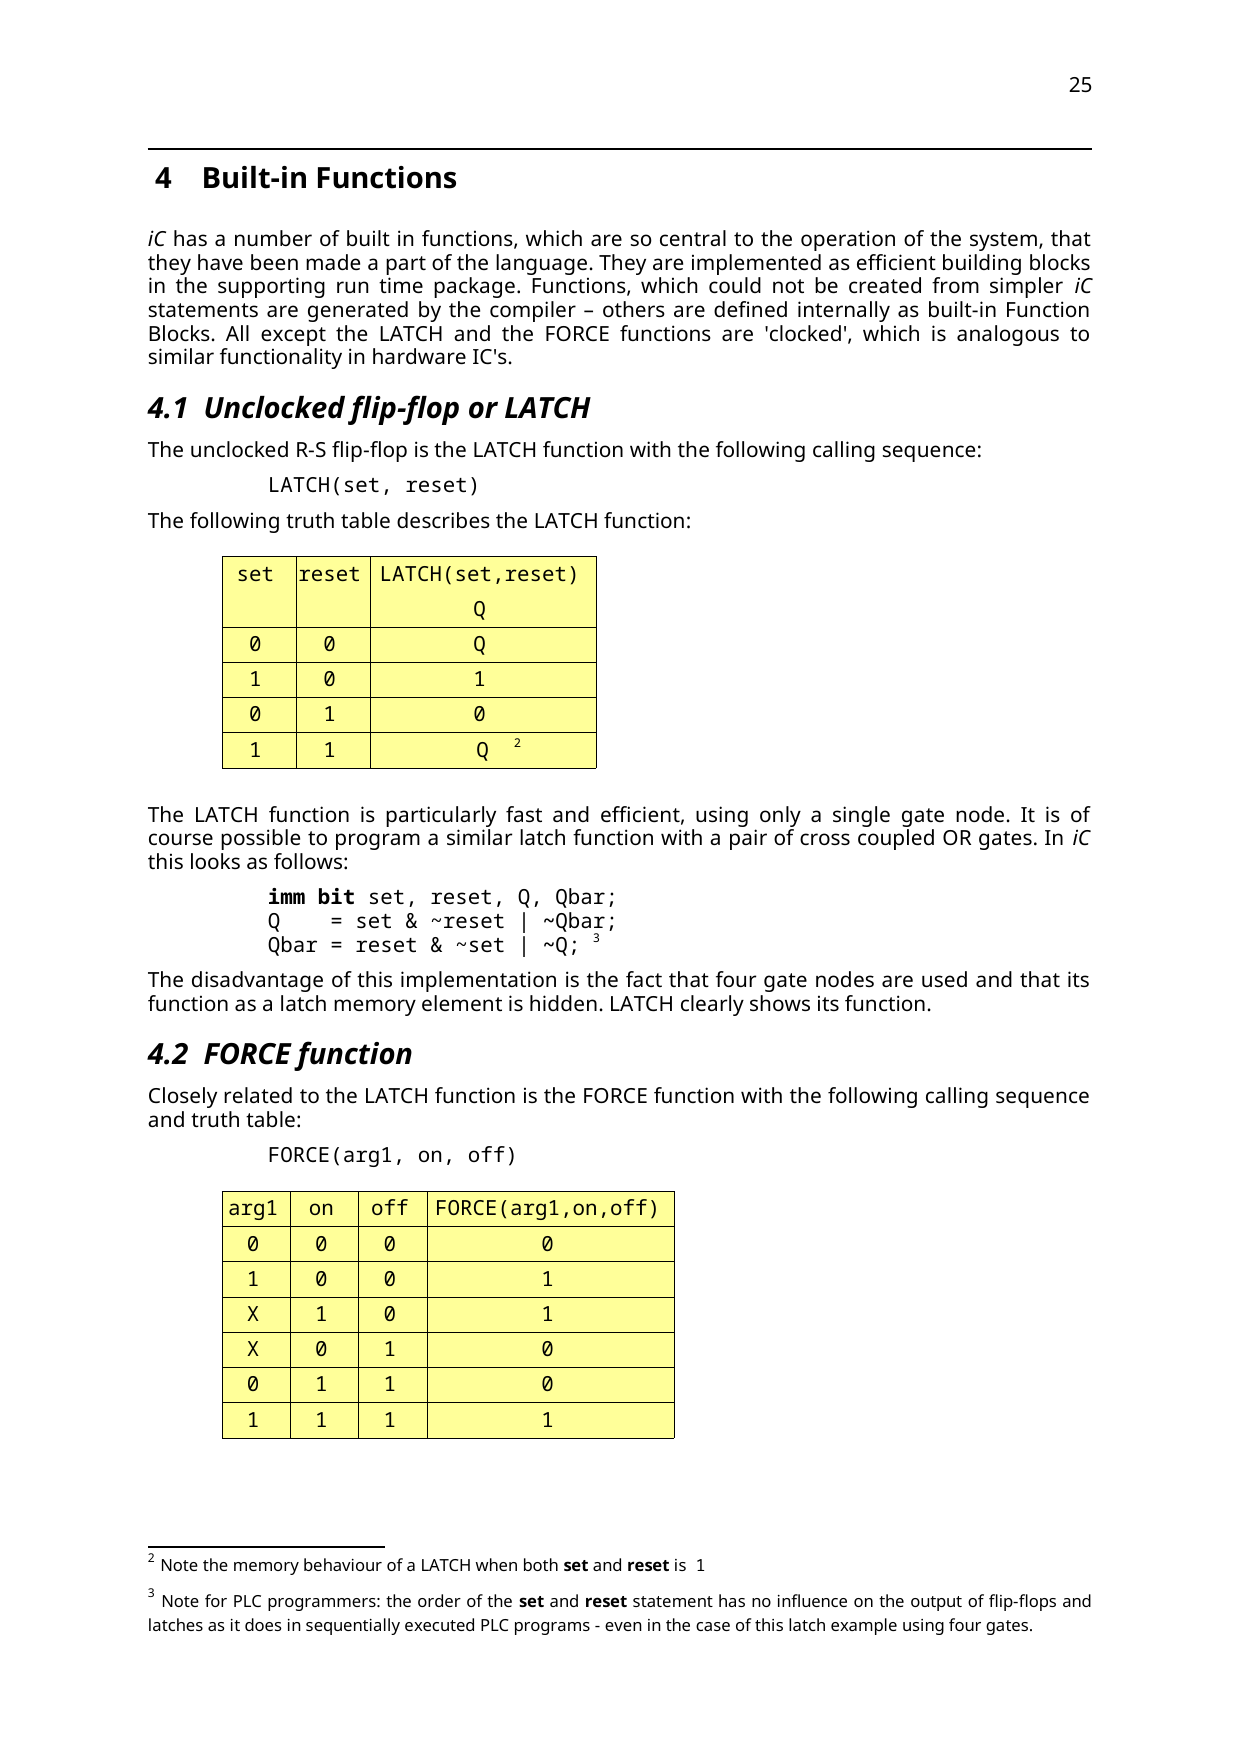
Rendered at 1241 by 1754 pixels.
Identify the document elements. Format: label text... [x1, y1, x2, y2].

text The disadvantage of this implementation is the fact that four gate nodes are used and that its function as a latch memory element is hidden. LATCH clearly shows its function. [148, 968, 1092, 1016]
table_cell 0 [359, 1298, 427, 1332]
text imm bit set, reset, Q, Qbar; Q = set & ~reset | ~Qbar; Qbar = reset & ~set | ~Q; [268, 886, 1092, 957]
text iC has a number of built in functions, which are so central to the operation of the system, that they have been made a part of the language. They are implemented as efficient building blocks in the supporting run time package. Functions, which could not be created from simpler iC statements are generated by the compiler – others are defined internally as built-in Function Blocks. All except the LATCH and the FORCE functions are 'clocked', which is analogous to similar functionality in hardware IC's. [148, 227, 1092, 369]
table_cell 1 [359, 1333, 427, 1367]
table_cell 1 [428, 1298, 674, 1332]
text Note for PLC programmers: the order of the set and reset statement has no influence on the output of flip-flops and latches as it does in sequentially executed PLC programs - even in the case of this latch example using four gates. [148, 1588, 1092, 1636]
table_cell 0 [371, 698, 596, 732]
table_cell 0 [223, 1227, 290, 1261]
subtitle Unclocked flip-flop or LATCH [148, 387, 1092, 427]
table_cell 0 [291, 1227, 358, 1261]
table_cell 1 [297, 733, 370, 768]
table_cell 0 [223, 628, 296, 662]
table_header arg1 [223, 1192, 290, 1226]
table_cell 1 [371, 663, 596, 697]
table_cell X [223, 1298, 290, 1332]
table_header off [359, 1192, 427, 1226]
table_cell 0 [297, 628, 370, 662]
table_cell 0 [291, 1262, 358, 1297]
text FORCE(arg1, on, off) [268, 1144, 1092, 1167]
table_cell 0 [223, 1368, 290, 1402]
text The unclocked R-S flip-flop is the LATCH function with the following calling sequence: [148, 438, 1092, 462]
table_cell Q [371, 628, 596, 662]
table_cell 1 [428, 1403, 674, 1438]
text The following truth table describes the LATCH function: [148, 509, 1092, 533]
table_cell 1 [223, 1262, 290, 1297]
table_cell 0 [359, 1227, 427, 1261]
table_cell 0 [291, 1333, 358, 1367]
table_cell 1 [223, 663, 296, 697]
table_header reset [297, 557, 370, 592]
table_header on [291, 1192, 358, 1226]
text LATCH(set, reset) [268, 474, 1092, 497]
table_cell 0 [359, 1262, 427, 1297]
table_header FORCE(arg1,on,off) [428, 1192, 674, 1226]
table_cell 1 [223, 733, 296, 768]
table_cell [297, 592, 370, 627]
table_cell 0 [428, 1368, 674, 1402]
table_cell 1 [297, 698, 370, 732]
text Closely related to the LATCH function is the FORCE function with the following calling sequence and truth table: [148, 1085, 1092, 1132]
table_cell 1 [223, 1403, 290, 1438]
table_cell [223, 592, 296, 627]
table_cell X [223, 1333, 290, 1367]
subtitle Built-in Functions [148, 150, 1092, 204]
table_cell Q [371, 733, 596, 768]
subtitle FORCE function [148, 1033, 1092, 1073]
table_cell 1 [428, 1262, 674, 1297]
table_cell 0 [297, 663, 370, 697]
table_cell 1 [291, 1298, 358, 1332]
table_cell 0 [428, 1333, 674, 1367]
table_cell 0 [428, 1227, 674, 1261]
text The LATCH function is particularly fast and efficient, using only a single gate node. It is of course possible to program a similar latch function with a pair of cross coupled OR gates. In iC this looks as follows: [148, 803, 1092, 874]
table_cell 1 [291, 1368, 358, 1402]
table_header set [223, 557, 296, 592]
table_cell 1 [291, 1403, 358, 1438]
table_header LATCH(set,reset) [371, 557, 596, 592]
table_cell 1 [359, 1368, 427, 1402]
table_cell 1 [359, 1403, 427, 1438]
table_cell 0 [223, 698, 296, 732]
table_cell Q [371, 592, 596, 627]
